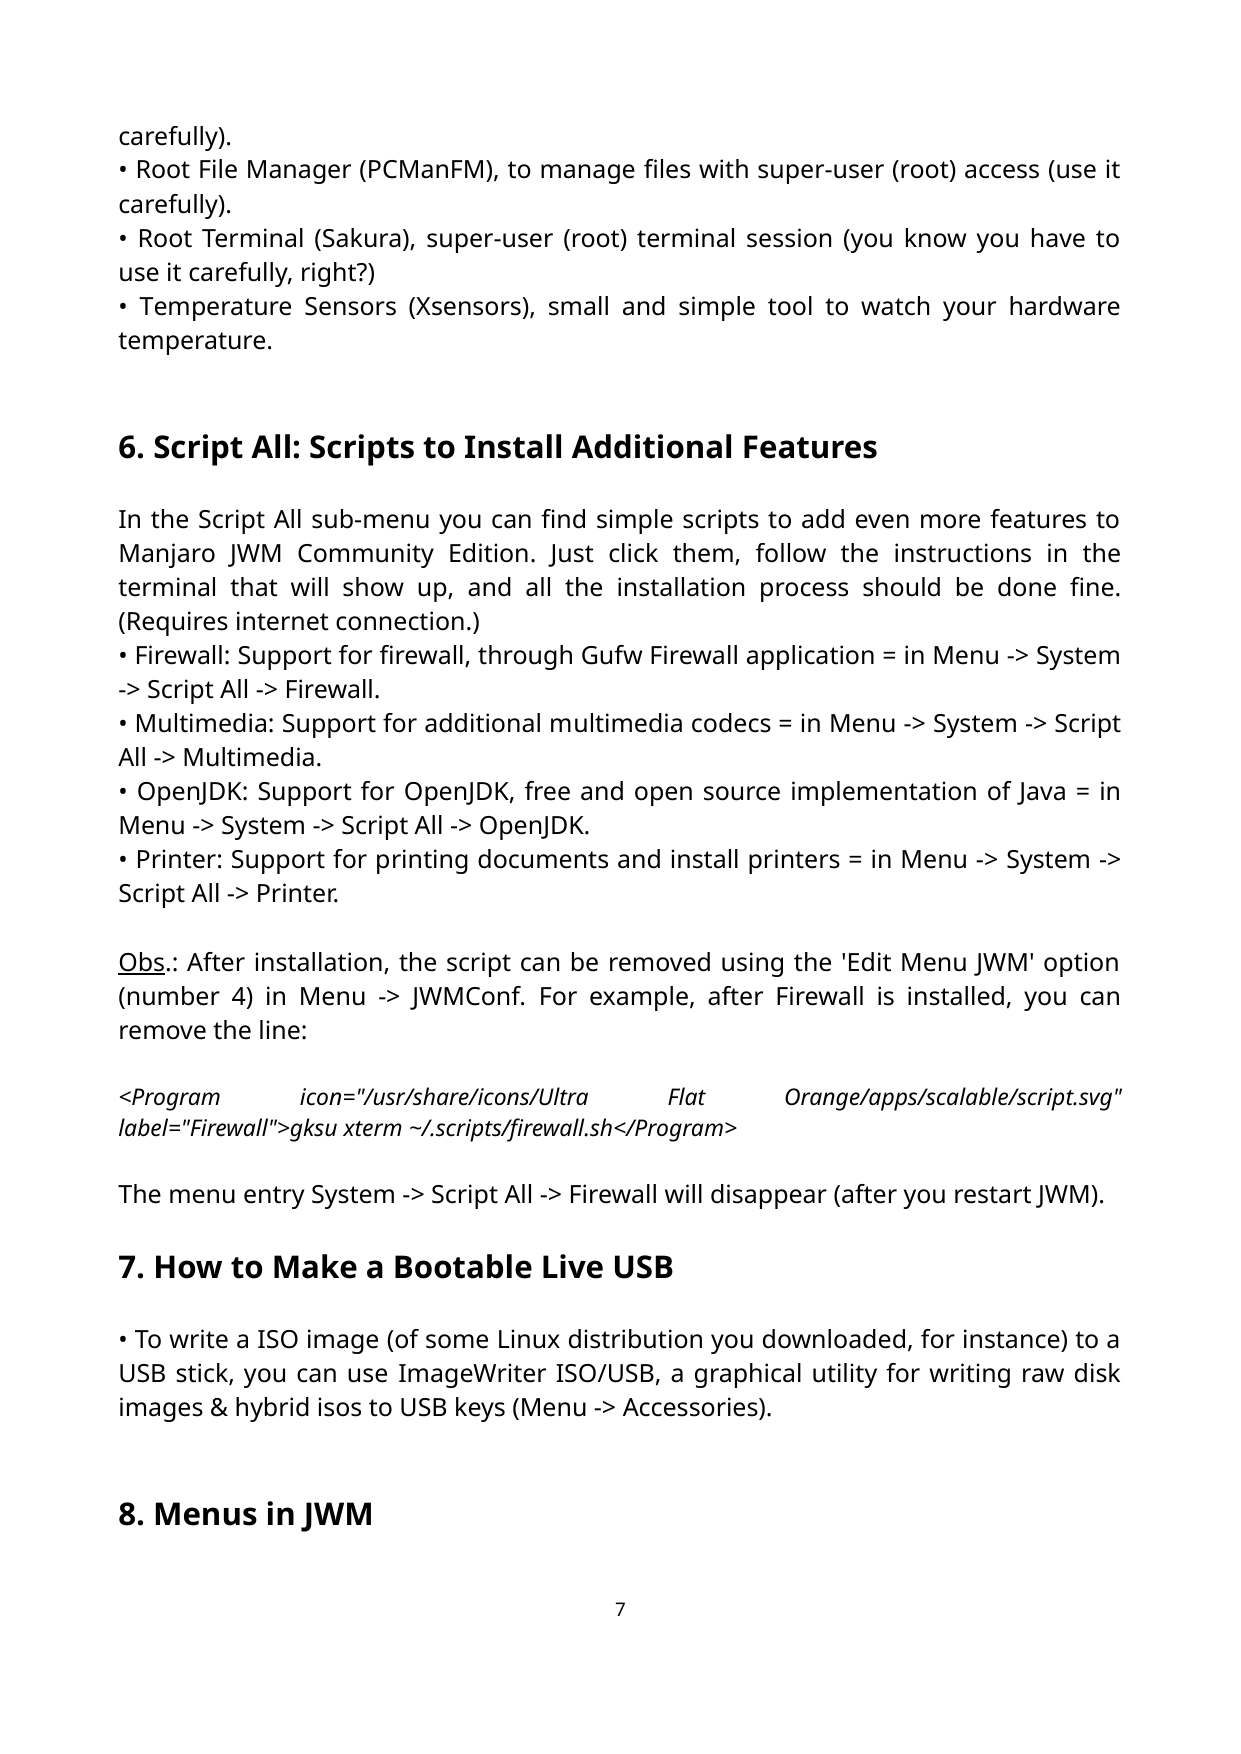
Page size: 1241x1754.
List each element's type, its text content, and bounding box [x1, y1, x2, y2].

text • Printer: Support for printing documents and install printers = in Menu -> System -> Script All -> Printer. [118, 842, 1122, 910]
text • To write a ISO image (of some Linux distribution you downloaded, for instance) to a USB stick, you can use ImageWriter ISO/USB, a graphical utility for writing raw disk images & hybrid isos to USB keys (Menu -> Accessories). [118, 1322, 1122, 1424]
text The menu entry System -> Script All -> Firewall will disappear (after you restart JWM). [118, 1177, 1122, 1211]
text carefully). [118, 118, 1122, 152]
text 8. Menus in JWM [118, 1492, 1122, 1535]
text • Temperature Sensors (Xsensors), small and simple tool to watch your hardware temperature. [118, 288, 1122, 357]
text • Multimedia: Support for additional multimedia codecs = in Menu -> System -> Script All -> Multimedia. [118, 706, 1122, 774]
text • Root File Manager (PCManFM), to manage files with super-user (root) access (use it carefully). [118, 152, 1122, 220]
text • Root Terminal (Sakura), super-user (root) terminal session (you know you have to use it carefully, right?) [118, 220, 1122, 288]
subtitle 7. How to Make a Bootable Live USB [118, 1245, 1122, 1288]
text Obs.: After installation, the script can be removed using the 'Edit Menu JWM' option (number 4) in Menu -> JWMConf. For example, after Firewall is installed, you can remove the line: [118, 944, 1122, 1046]
text • Firewall: Support for firewall, through Gufw Firewall application = in Menu -> System -> Script All -> Firewall. [118, 638, 1122, 706]
subtitle 6. Script All: Scripts to Install Additional Features [118, 425, 1122, 467]
text In the Script All sub-menu you can find simple scripts to add even more features to Manjaro JWM Community Edition. Just click them, follow the instructions in the terminal that will show up, and all the installation process should be done fine. (Requires internet connection.) [118, 501, 1122, 638]
text <Program icon="/usr/share/icons/Ultra Flat Orange/apps/scalable/script.svg" label="Firewall">gksu xterm ~/.scripts/firewall.sh</Program> [118, 1080, 1122, 1143]
text • OpenJDK: Support for OpenJDK, free and open source implementation of Java = in Menu -> System -> Script All -> OpenJDK. [118, 774, 1122, 842]
